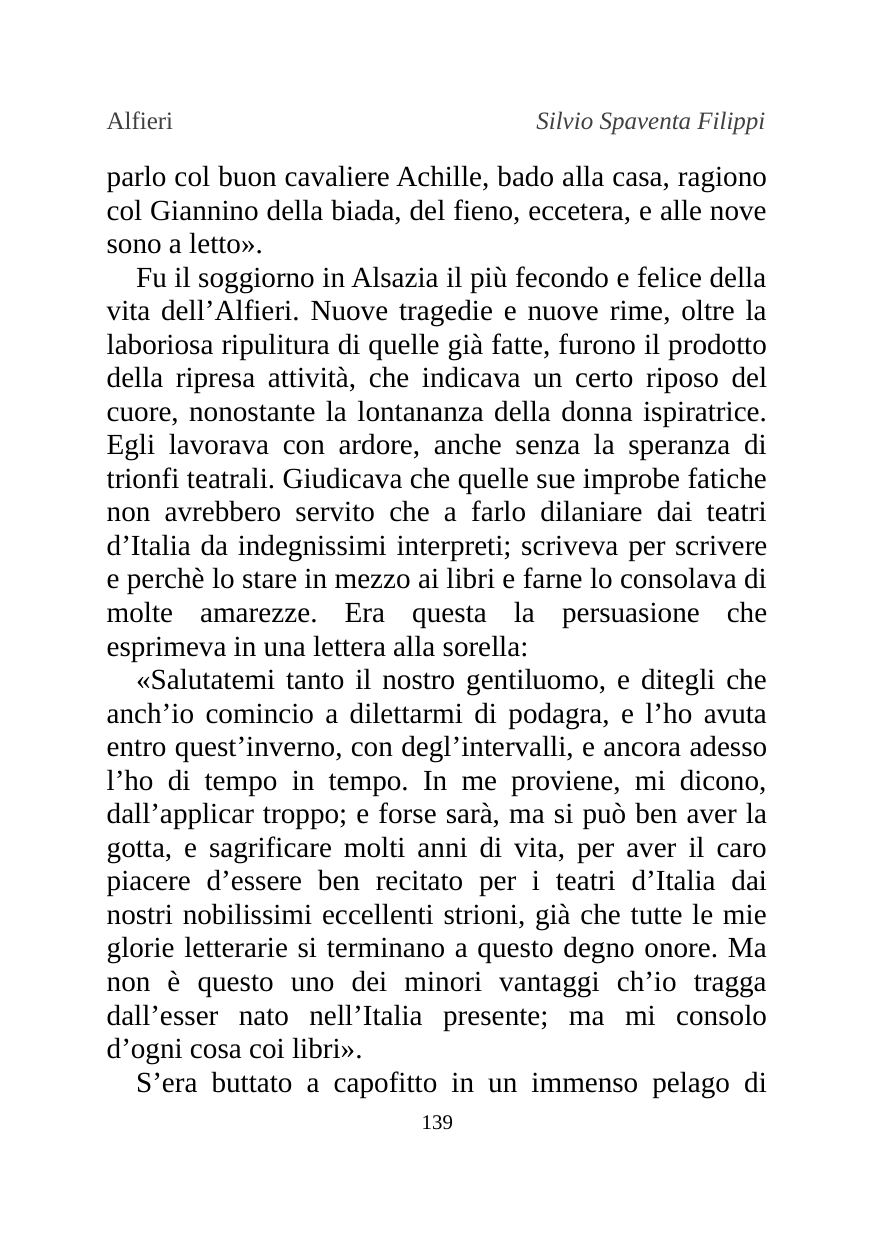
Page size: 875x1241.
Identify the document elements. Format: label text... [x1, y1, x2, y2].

text Fu il soggiorno in Alsazia il più fecondo e felice della vita dell’Alfieri. Nuove tragedie e nuove rime, oltre la laboriosa ripulitura di quelle già fatte, furono il prodotto della ripresa attività, che indicava un certo riposo del cuore, nonostante la lontananza della donna ispiratrice. Egli lavorava con ardore, anche senza la speranza di trionfi teatrali. Giudicava che quelle sue improbe fatiche non avrebbero servito che a farlo dilaniare dai teatri d’Italia da indegnissimi interpreti; scriveva per scrivere e perchè lo stare in mezzo ai libri e farne lo consolava di molte amarezze. Era questa la persuasione che esprimeva in una lettera alla sorella: [106, 260, 768, 662]
text S’era buttato a capofitto in un immenso pelago di [106, 1065, 768, 1098]
text parlo col buon cavaliere Achille, bado alla casa, ragiono col Giannino della biada, del fieno, eccetera, e alle nove sono a letto». [106, 159, 768, 260]
text «Salutatemi tanto il nostro gentiluomo, e ditegli che anch’io comincio a dilettarmi di podagra, e l’ho avuta entro quest’inverno, con degl’intervalli, e ancora adesso l’ho di tempo in tempo. In me proviene, mi dicono, dall’applicar troppo; e forse sarà, ma si può ben aver la gotta, e sagrificare molti anni di vita, per aver il caro piacere d’essere ben recitato per i teatri d’Italia dai nostri nobilissimi eccellenti strioni, già che tutte le mie glorie letterarie si terminano a questo degno onore. Ma non è questo uno dei minori vantaggi ch’io tragga dall’esser nato nell’Italia presente; ma mi consolo d’ogni cosa coi libri». [106, 662, 768, 1065]
